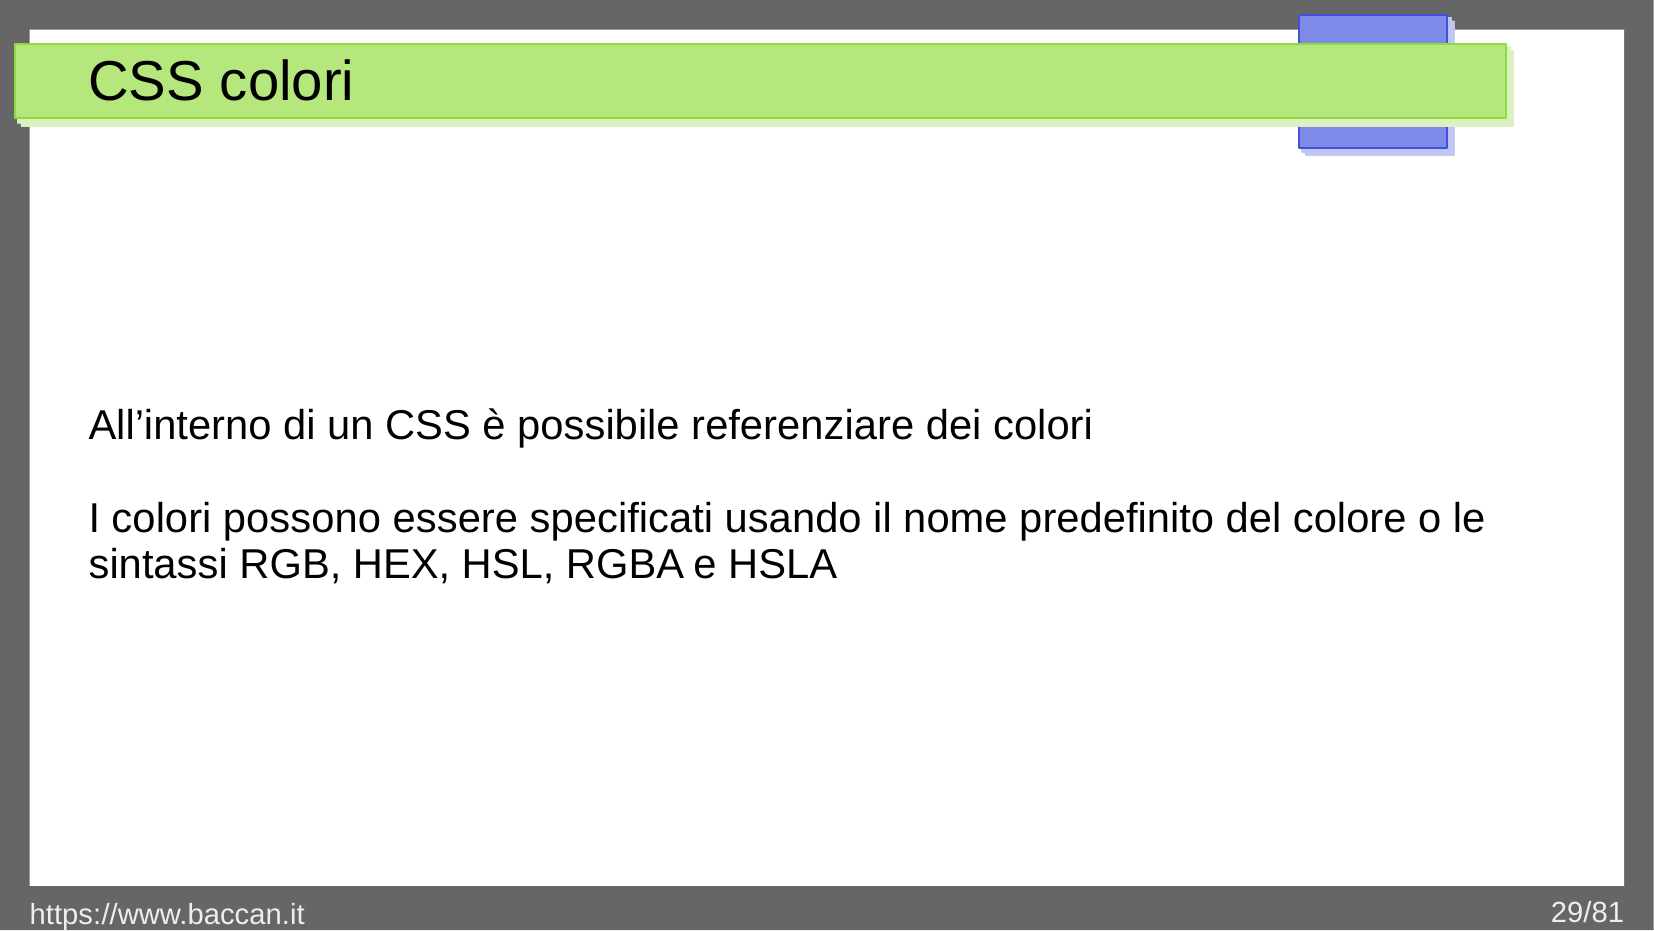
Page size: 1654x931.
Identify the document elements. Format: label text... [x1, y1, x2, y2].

title CSS colori [88, 44, 1506, 119]
text_box All’interno di un CSS è possibile referenziare dei colori I colori possono essere specificati usando il nome predefinito del colore o le sintassi RGB, HEX, HSL, RGBA e HSLA [88, 169, 1565, 820]
